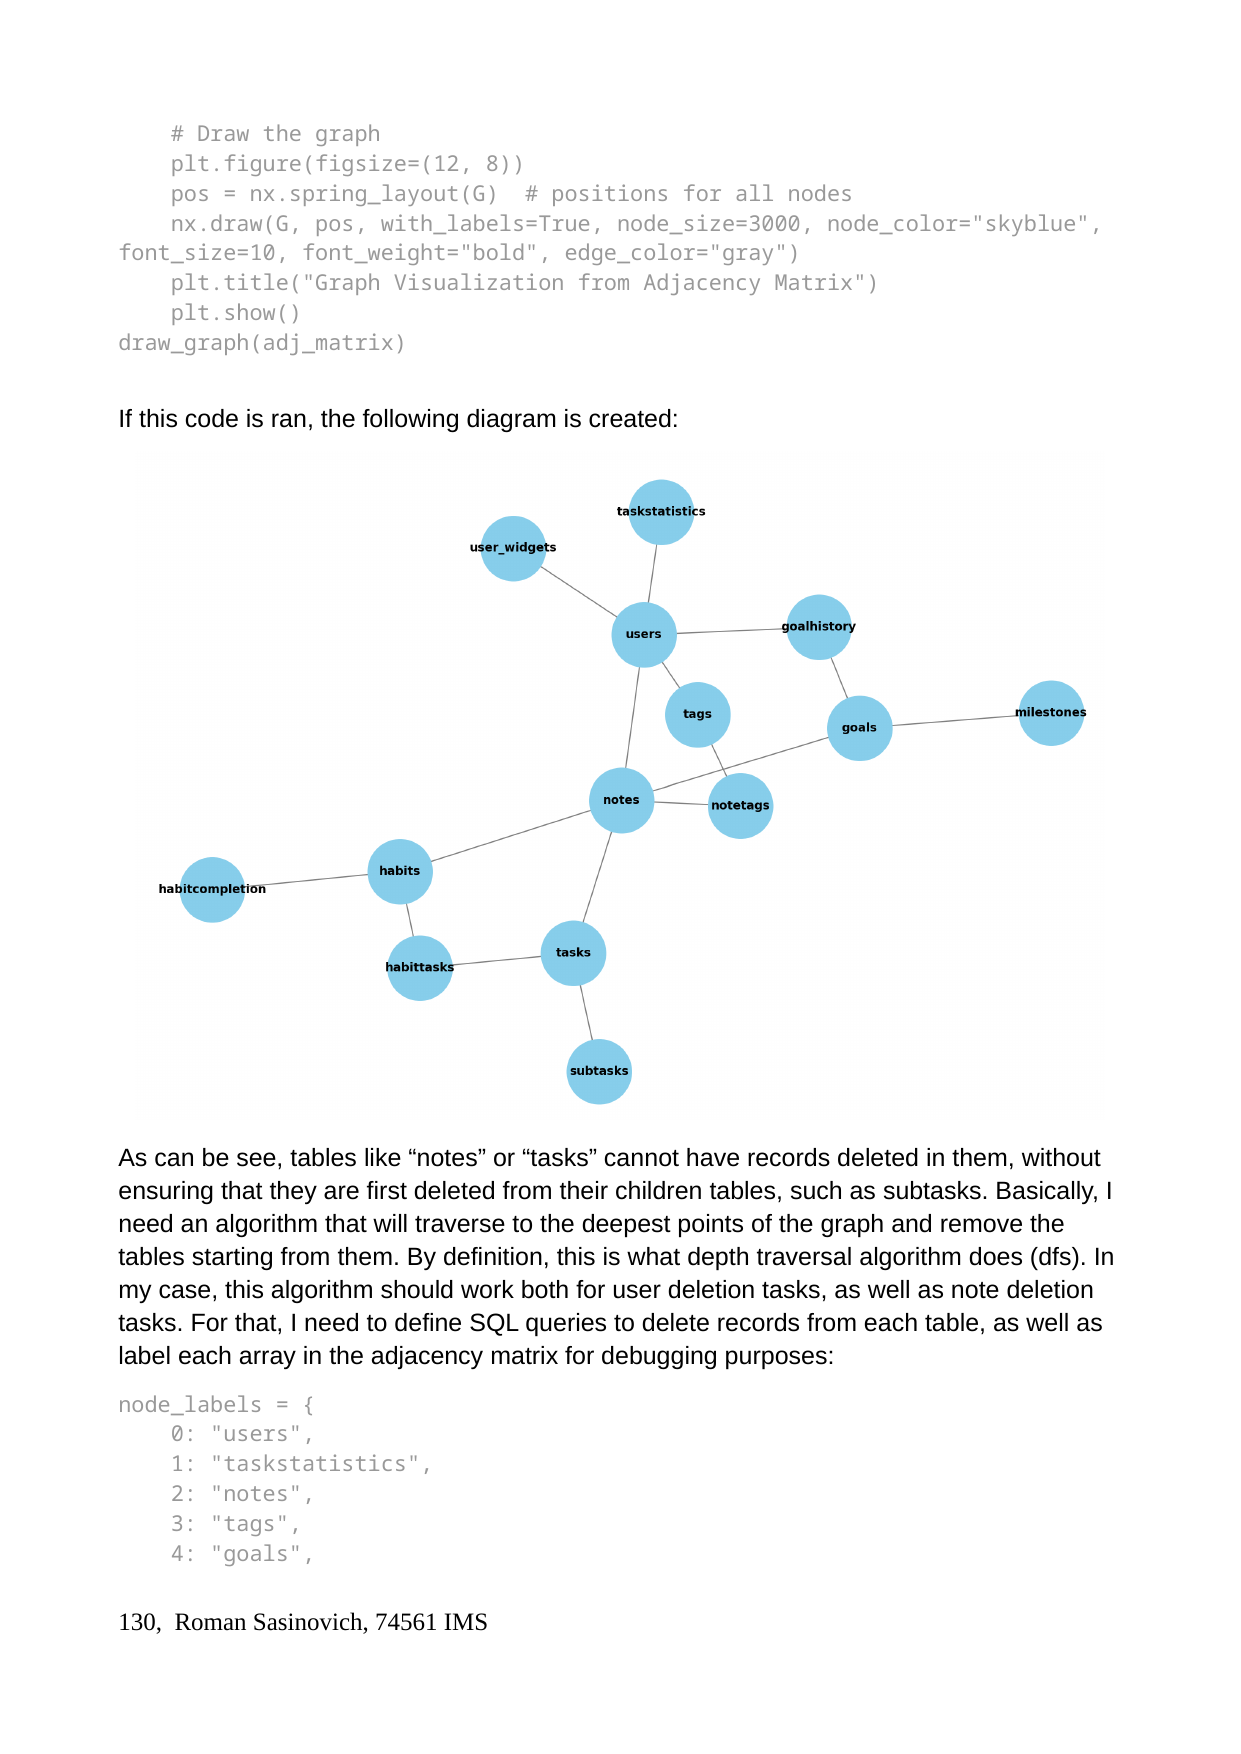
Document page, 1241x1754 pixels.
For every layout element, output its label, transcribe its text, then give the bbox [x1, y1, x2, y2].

text If this code is ran, the following diagram is created: [118, 404, 1122, 433]
text plt.show() [118, 297, 1122, 327]
text pos = nx.spring_layout(G) # positions for all nodes [118, 178, 1122, 207]
text As can be see, tables like “notes” or “tasks” cannot have records deleted in them, without ensuring that they are first deleted from their children tables, such as subtasks. Basically, I need an algorithm that will traverse to the deepest points of the graph and remove the tables starting from them. By definition, this is what depth traversal algorithm does (dfs). In my case, this algorithm should work both for user deletion tasks, as well as note deletion tasks. For that, I need to define SQL queries to delete records from each table, as well as label each array in the adjacency matrix for debugging purposes: [118, 1140, 1122, 1370]
text # Draw the graph [118, 118, 1122, 148]
text nx.draw(G, pos, with_labels=True, node_size=3000, node_color="skyblue", font_size=10, font_weight="bold", edge_color="gray") [118, 207, 1122, 267]
text 1: "taskstatistics", [118, 1448, 1122, 1478]
text 2: "notes", [118, 1478, 1122, 1508]
text 4: "goals", [118, 1538, 1122, 1567]
text node_labels = { [118, 1389, 1122, 1418]
text plt.figure(figsize=(12, 8)) [118, 148, 1122, 178]
text draw_graph(adj_matrix) [118, 327, 1122, 356]
text plt.title("Graph Visualization from Adjacency Matrix") [118, 267, 1122, 297]
text 3: "tags", [118, 1508, 1122, 1538]
text 0: "users", [118, 1418, 1122, 1448]
picture [135, 451, 1105, 1120]
